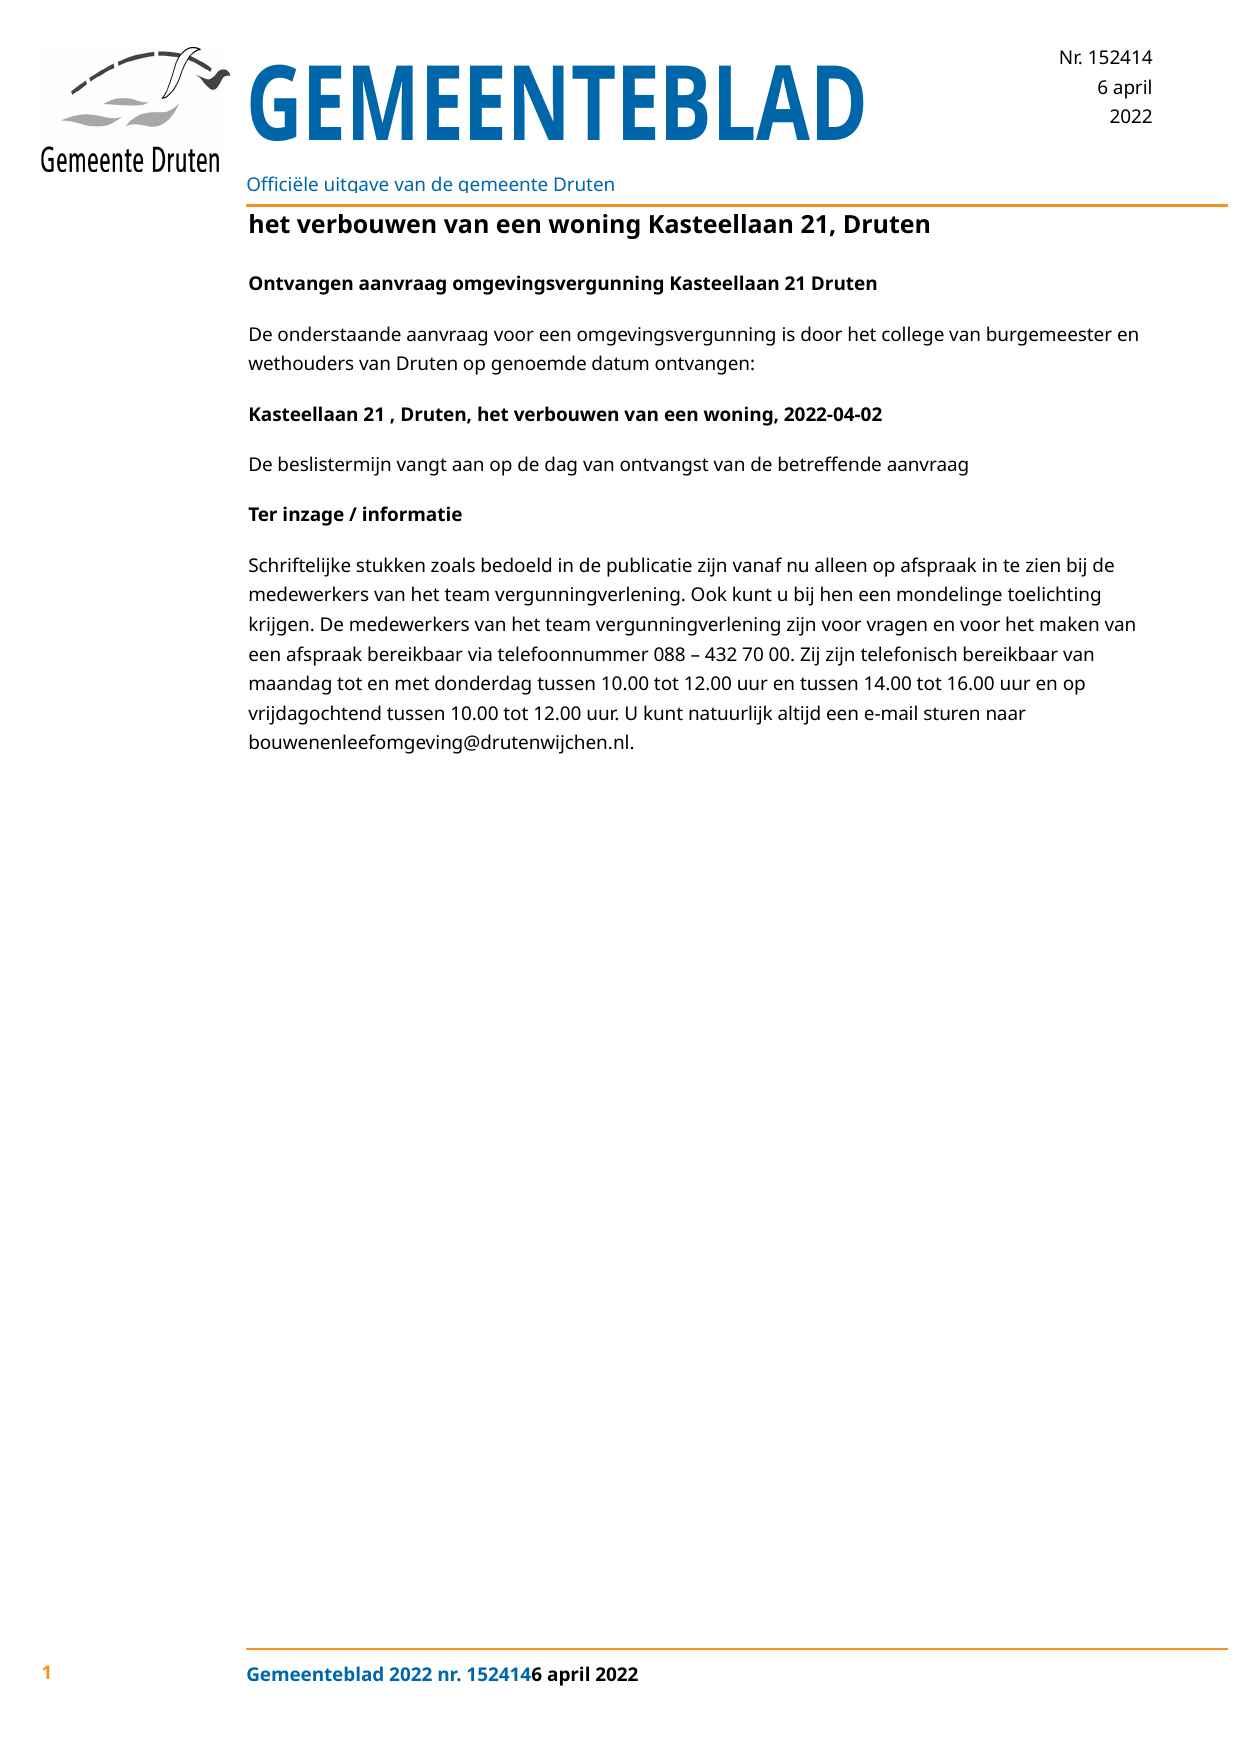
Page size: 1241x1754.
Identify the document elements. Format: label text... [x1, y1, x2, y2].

picture [41, 47, 231, 172]
text Schriftelijke stukken zoals bedoeld in de publicatie zijn vanaf nu alleen op afspraak in te zien bij de medewerkers van het team vergunningverlening. Ook kunt u bij hen een mondelinge toelichting krijgen. De medewerkers van het team vergunningverlening zijn voor vragen en voor het maken van een afspraak bereikbaar via telefoonnummer 088 – 432 70 00. Zij zijn telefonisch bereikbaar van maandag tot en met donderdag tussen 10.00 tot 12.00 uur en tussen 14.00 tot 16.00 uur en op vrijdagochtend tussen 10.00 tot 12.00 uur. U kunt natuurlijk altijd een e-mail sturen naar bouwenenleefomgeving@drutenwijchen.nl. [248, 552, 1152, 755]
text De onderstaande aanvraag voor een omgevingsvergunning is door het college van burgemeester en wethouders van Druten op genoemde datum ontvangen: [248, 321, 1152, 376]
text Ter inzage / informatie [248, 502, 1152, 527]
text het verbouwen van een woning Kasteellaan 21, Druten [248, 207, 1152, 241]
text Kasteellaan 21 , Druten, het verbouwen van een woning, 2022-04-02 [248, 401, 1152, 426]
text Ontvangen aanvraag omgevingsvergunning Kasteellaan 21 Druten [248, 270, 1152, 296]
text De beslistermijn vangt aan op de dag van ontvangst van de betreffende aanvraag [248, 451, 1152, 477]
